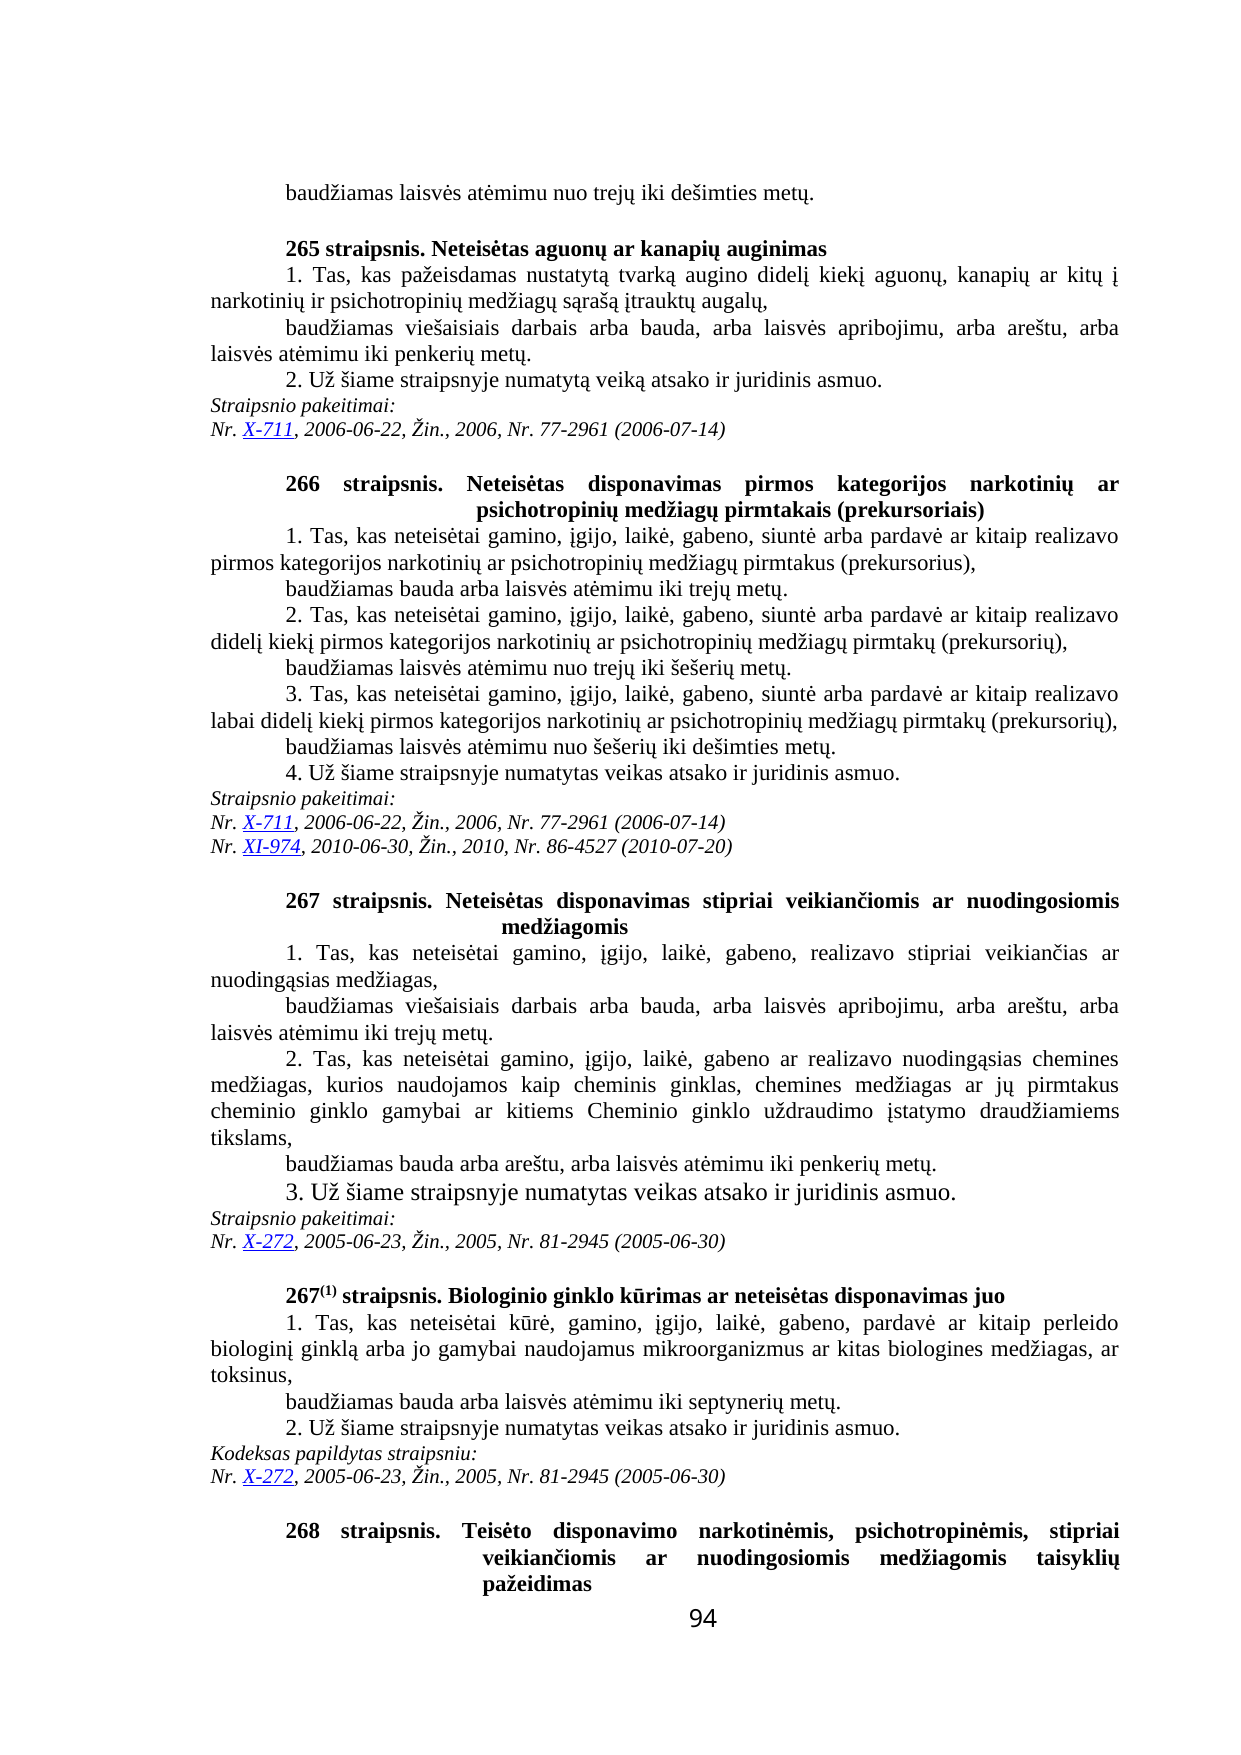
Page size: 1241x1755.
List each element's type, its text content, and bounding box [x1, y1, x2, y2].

text Nr. X-272, 2005-06-23, Žin., 2005, Nr. 81-2945 (2005-06-30) [210, 1229, 1120, 1253]
text 1. Tas, kas neteisėtai kūrė, gamino, įgijo, laikė, gabeno, pardavė ar kitaip perleido biologinį ginklą arba jo gamybai naudojamus mikroorganizmus ar kitas biologines medžiagas, ar toksinus, [210, 1309, 1120, 1388]
text 4. Už šiame straipsnyje numatytas veikas atsako ir juridinis asmuo. [210, 759, 1120, 786]
text Straipsnio pakeitimai: [210, 393, 1120, 417]
text 1. Tas, kas neteisėtai gamino, įgijo, laikė, gabeno, realizavo stipriai veikiančias ar nuodingąsias medžiagas, [210, 939, 1120, 992]
text 2. Tas, kas neteisėtai gamino, įgijo, laikė, gabeno, siuntė arba pardavė ar kitaip realizavo didelį kiekį pirmos kategorijos narkotinių ar psichotropinių medžiagų pirmtakų (prekursorių), [210, 601, 1120, 654]
text 2. Už šiame straipsnyje numatytas veikas atsako ir juridinis asmuo. [210, 1414, 1120, 1440]
text 1. Tas, kas neteisėtai gamino, įgijo, laikė, gabeno, siuntė arba pardavė ar kitaip realizavo pirmos kategorijos narkotinių ar psichotropinių medžiagų pirmtakus (prekursorius), [210, 522, 1120, 575]
text 267(1) straipsnis. Biologinio ginklo kūrimas ar neteisėtas disponavimas juo [210, 1282, 1120, 1309]
text 266 straipsnis. Neteisėtas disponavimas pirmos kategorijos narkotinių ar psichotropinių medžiagų pirmtakais (prekursoriais) [285, 469, 1120, 522]
text Kodeksas papildytas straipsniu: [210, 1440, 1120, 1464]
text baudžiamas viešaisiais darbais arba bauda, arba laisvės apribojimu, arba areštu, arba laisvės atėmimu iki penkerių metų. [210, 314, 1120, 366]
text 2. Tas, kas neteisėtai gamino, įgijo, laikė, gabeno ar realizavo nuodingąsias chemines medžiagas, kurios naudojamos kaip cheminis ginklas, chemines medžiagas ar jų pirmtakus cheminio ginklo gamybai ar kitiems Cheminio ginklo uždraudimo įstatymo draudžiamiems tikslams, [210, 1045, 1120, 1150]
text 3. Už šiame straipsnyje numatytas veikas atsako ir juridinis asmuo. [210, 1177, 1120, 1205]
text baudžiamas bauda arba areštu, arba laisvės atėmimu iki penkerių metų. [210, 1150, 1120, 1177]
text 268 straipsnis. Teisėto disponavimo narkotinėmis, psichotropinėmis, stipriai veikiančiomis ar nuodingosiomis medžiagomis taisyklių pažeidimas [285, 1517, 1120, 1596]
text 267 straipsnis. Neteisėtas disponavimas stipriai veikiančiomis ar nuodingosiomis medžiagomis [285, 887, 1120, 939]
text Straipsnio pakeitimai: [210, 786, 1120, 810]
text Nr. XI-974, 2010-06-30, Žin., 2010, Nr. 86-4527 (2010-07-20) [210, 834, 1120, 858]
text 2. Už šiame straipsnyje numatytą veiką atsako ir juridinis asmuo. [210, 366, 1120, 393]
text 3. Tas, kas neteisėtai gamino, įgijo, laikė, gabeno, siuntė arba pardavė ar kitaip realizavo labai didelį kiekį pirmos kategorijos narkotinių ar psichotropinių medžiagų pirmtakų (prekursorių), [210, 680, 1120, 733]
text Nr. X-711, 2006-06-22, Žin., 2006, Nr. 77-2961 (2006-07-14) [210, 417, 1120, 441]
text baudžiamas laisvės atėmimu nuo trejų iki dešimties metų. [210, 179, 1120, 206]
text baudžiamas viešaisiais darbais arba bauda, arba laisvės apribojimu, arba areštu, arba laisvės atėmimu iki trejų metų. [210, 992, 1120, 1045]
text baudžiamas laisvės atėmimu nuo šešerių iki dešimties metų. [210, 733, 1120, 759]
text Straipsnio pakeitimai: [210, 1205, 1120, 1229]
text baudžiamas laisvės atėmimu nuo trejų iki šešerių metų. [210, 654, 1120, 680]
text baudžiamas bauda arba laisvės atėmimu iki trejų metų. [210, 575, 1120, 601]
text 265 straipsnis. Neteisėtas aguonų ar kanapių auginimas [210, 234, 1120, 261]
text 1. Tas, kas pažeisdamas nustatytą tvarką augino didelį kiekį aguonų, kanapių ar kitų į narkotinių ir psichotropinių medžiagų sąrašą įtrauktų augalų, [210, 261, 1120, 314]
text baudžiamas bauda arba laisvės atėmimu iki septynerių metų. [210, 1388, 1120, 1414]
text Nr. X-711, 2006-06-22, Žin., 2006, Nr. 77-2961 (2006-07-14) [210, 810, 1120, 834]
text Nr. X-272, 2005-06-23, Žin., 2005, Nr. 81-2945 (2005-06-30) [210, 1464, 1120, 1488]
